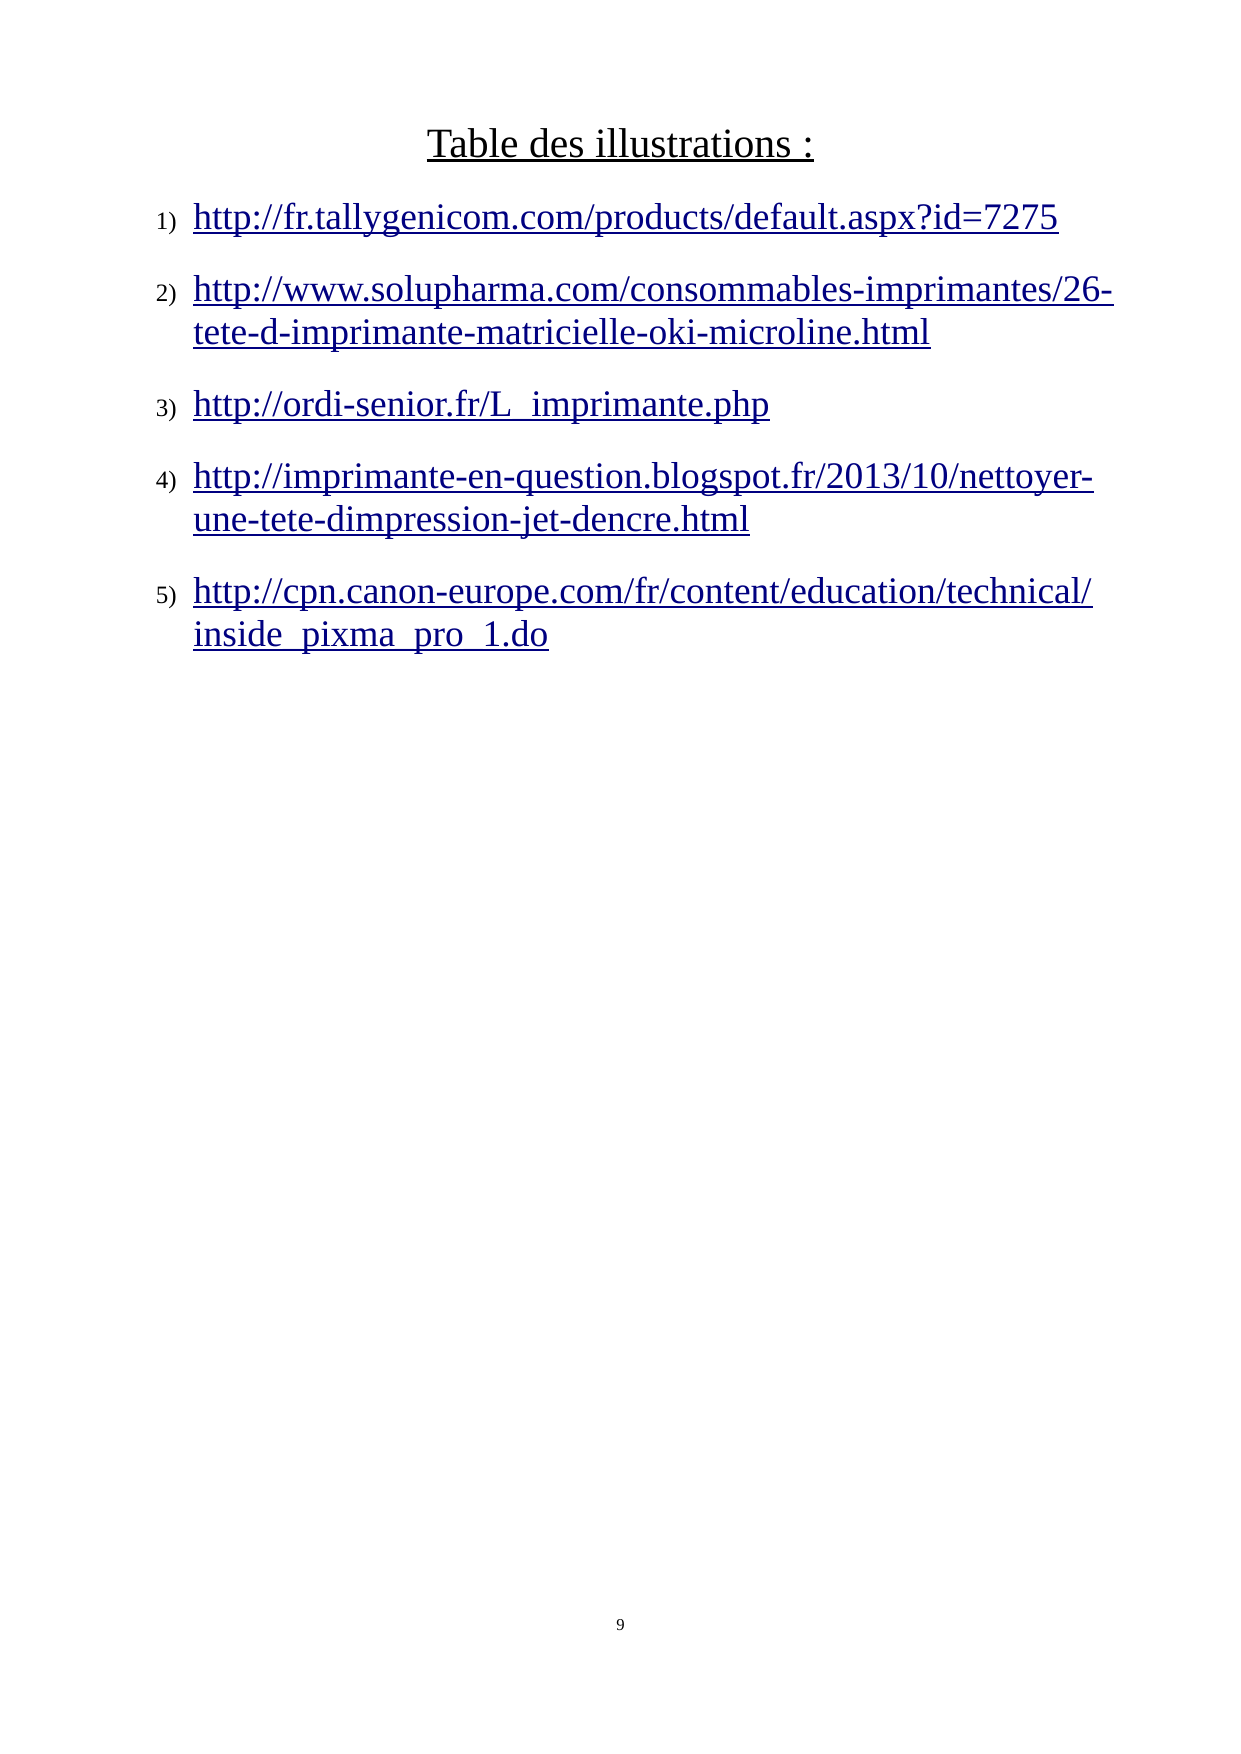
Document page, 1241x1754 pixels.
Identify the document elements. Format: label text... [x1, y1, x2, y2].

list http://www.solupharma.com/consommables-imprimantes/26-tete-d-imprimante-matricielle-oki-microline.html [156, 267, 1122, 353]
list http://imprimante-en-question.blogspot.fr/2013/10/nettoyer-une-tete-dimpression-jet-dencre.html [156, 453, 1122, 540]
list http://ordi-senior.fr/L_imprimante.php [156, 382, 1122, 425]
list http://cpn.canon-europe.com/fr/content/education/technical/inside_pixma_pro_1.do [156, 568, 1122, 655]
list http://fr.tallygenicom.com/products/default.aspx?id=7275 [156, 195, 1122, 238]
text Table des illustrations : [118, 118, 1122, 166]
